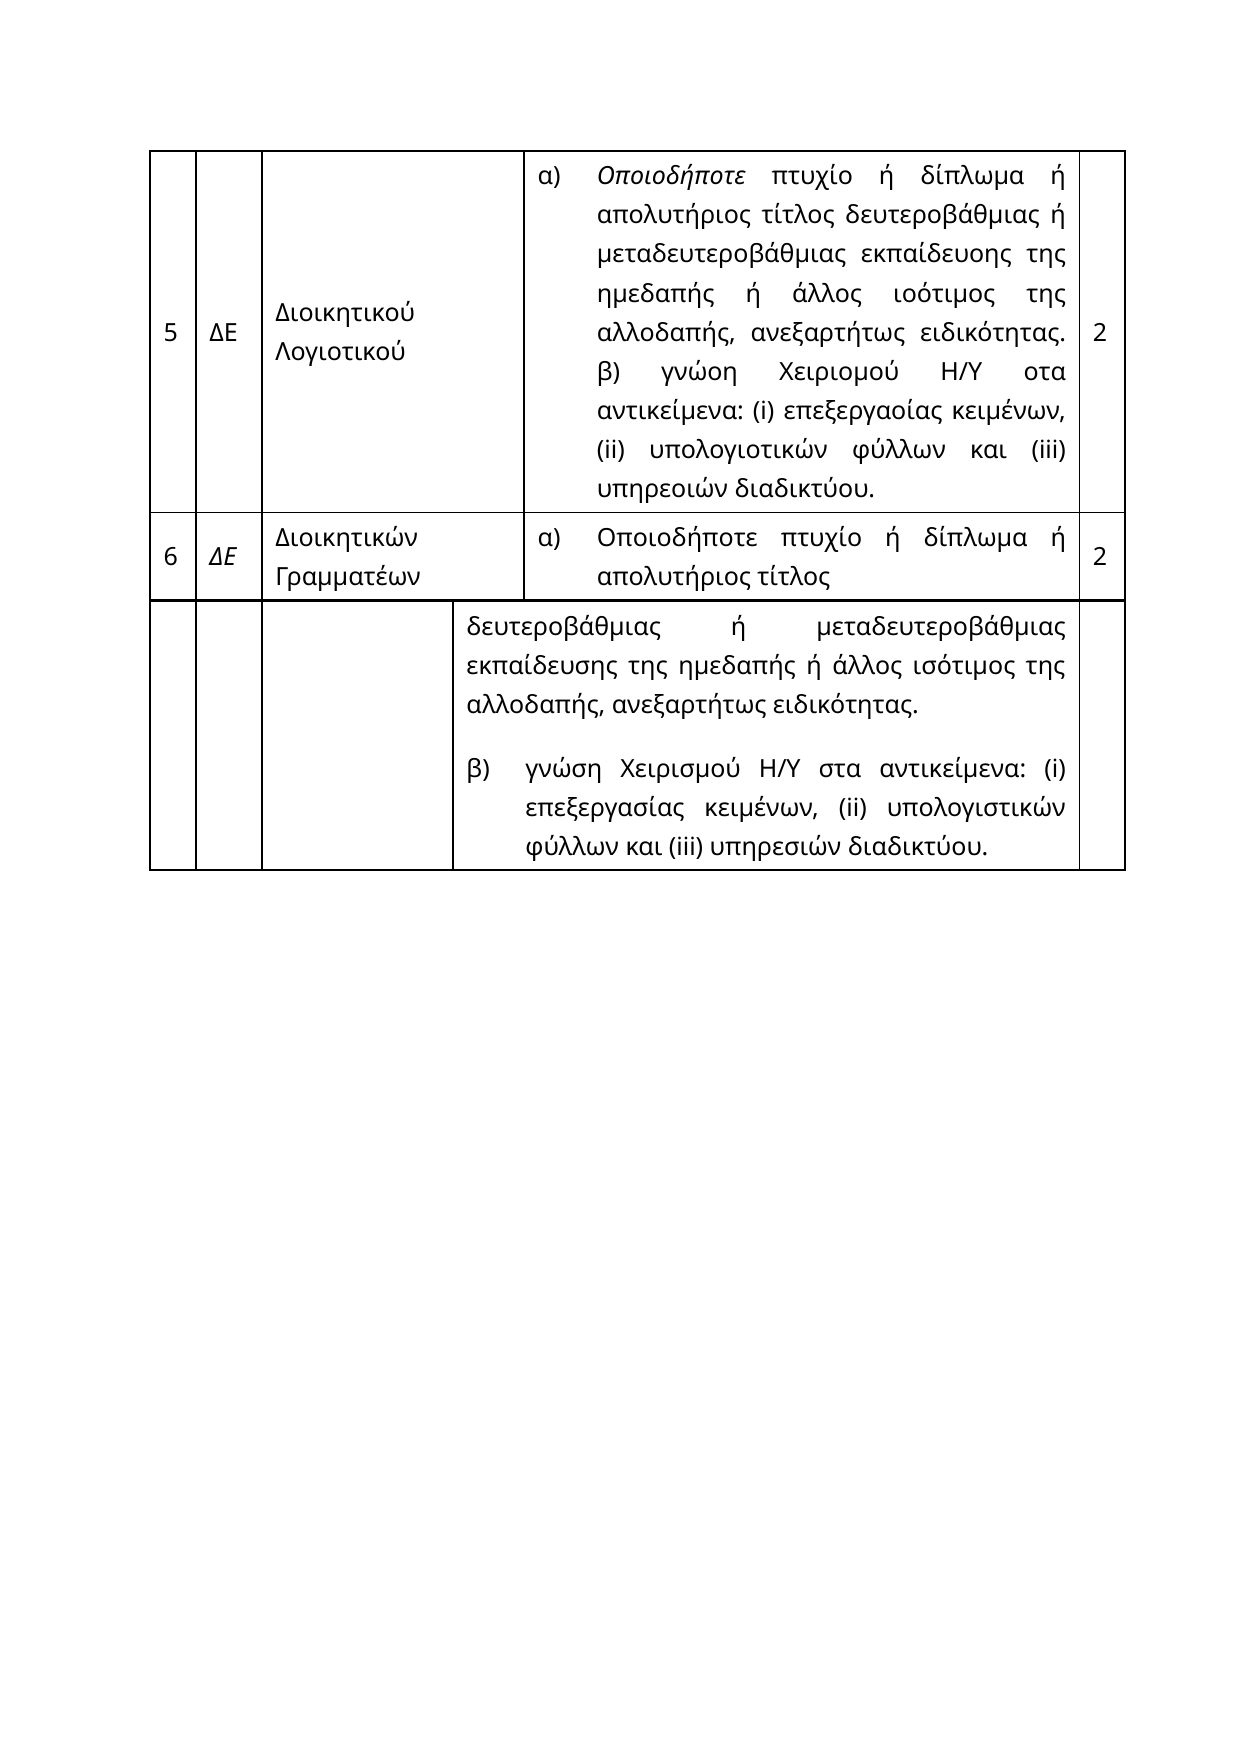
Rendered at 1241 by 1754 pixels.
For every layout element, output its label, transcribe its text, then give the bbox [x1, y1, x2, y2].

table_header δευτεροβάθμιας ή μεταδευτεροβάθμιας εκπαίδευσης της ημεδαπής ή άλλος ισότιμος της αλλοδαπής, ανεξαρτήτως ειδικότητας. β) γνώση Χειρισμού Η/Υ στα αντικείμενα: (i) επεξεργασίας κειμένων, (ii) υπολογιστικών φύλλων και (iii) υπηρεσιών διαδικτύου. [454, 602, 1079, 869]
table_cell ΔΕ [197, 513, 261, 599]
table_cell ΔΕ [197, 152, 261, 511]
table_cell α) Οποιοδήποτε πτυχίο ή δίπλωμα ή απολυτήριος τίτλος [525, 513, 1079, 599]
table_header [1080, 602, 1124, 869]
table_header [197, 602, 261, 869]
table_cell Διοικητικών Γραμματέων [263, 513, 523, 599]
table_header [151, 602, 195, 869]
table_cell 5 [151, 152, 195, 511]
table_header [263, 602, 452, 869]
table_cell 2 [1080, 152, 1124, 511]
table_cell 6 [151, 513, 195, 599]
table_cell 2 [1080, 513, 1124, 599]
table_cell Διοικητικού Λογιοτικού [263, 152, 523, 511]
table_cell α) Οποιοδήποτε πτυχίο ή δίπλωμα ή απολυτήριος τίτλος δευτεροβάθμιας ή μεταδευτεροβάθμιας εκπαίδευοης της ημεδαπής ή άλλος ιοότιμος της αλλοδαπής, ανεξαρτήτως ειδικότητας. β) γνώοη Χειριομού Η/Υ οτα αντικείμενα: (i) επεξεργαοίας κειμένων, (ii) υπολογιοτικών φύλλων και (iii) υπηρεοιών διαδικτύου. [525, 152, 1079, 511]
